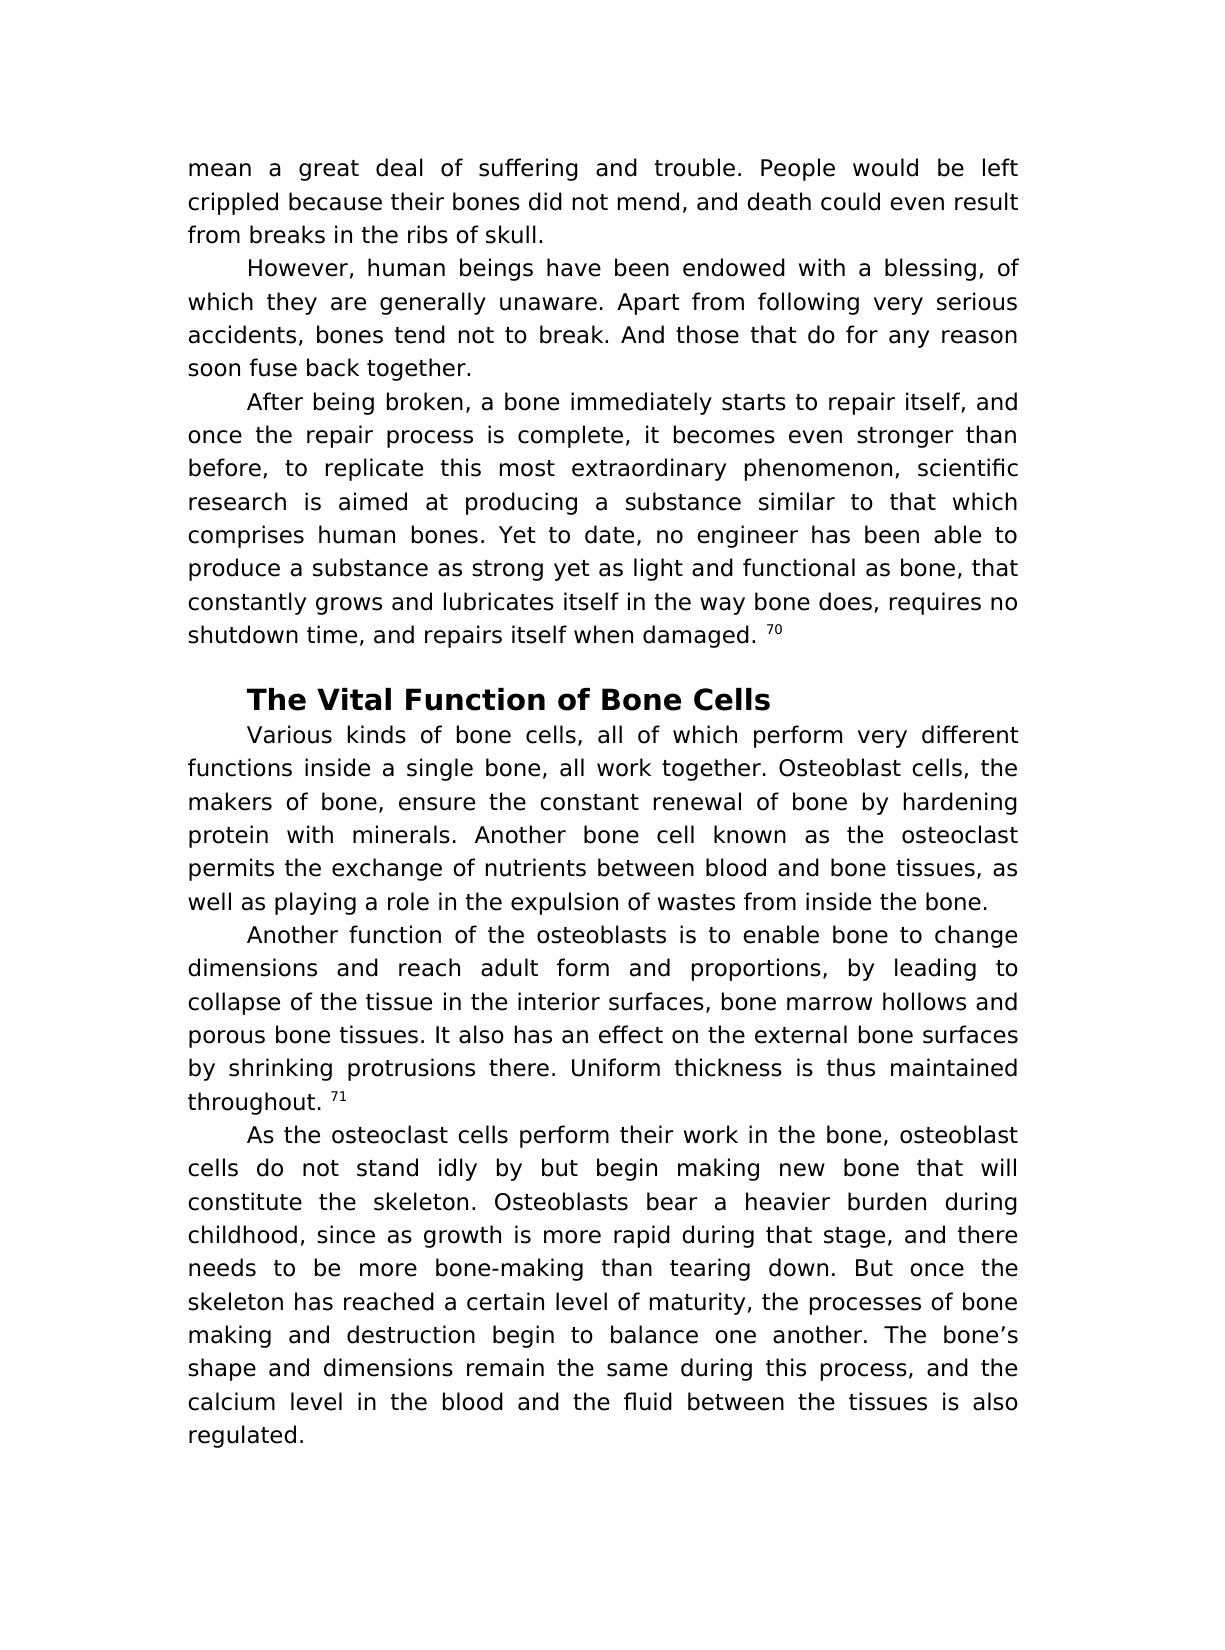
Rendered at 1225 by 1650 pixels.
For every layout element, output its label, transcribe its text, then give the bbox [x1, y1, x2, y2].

text After being broken, a bone immediately starts to repair itself, and once the repair process is complete, it becomes even stronger than before, to replicate this most extraordinary phenomenon, scientific research is aimed at producing a substance similar to that which comprises human bones. Yet to date, no engineer has been able to produce a substance as strong yet as light and functional as bone, that constantly grows and lubricates itself in the way bone does, requires no shutdown time, and repairs itself when damaged. 70 [187, 383, 1020, 650]
text Another function of the osteoblasts is to enable bone to change dimensions and reach adult form and proportions, by leading to collapse of the tissue in the interior surfaces, bone marrow hollows and porous bone tissues. It also has an effect on the external bone surfaces by shrinking protrusions there. Uniform thickness is thus maintained throughout. 71 [187, 917, 1020, 1117]
text mean a great deal of suffering and trouble. People would be left crippled because their bones did not mend, and death could even result from breaks in the ribs of skull. [187, 150, 1020, 250]
text However, human beings have been endowed with a blessing, of which they are generally unaware. Apart from following very serious accidents, bones tend not to break. And those that do for any reason soon fuse back together. [187, 250, 1020, 383]
text Various kinds of bone cells, all of which perform very different functions inside a single bone, all work together. Osteoblast cells, the makers of bone, ensure the constant renewal of bone by hardening protein with minerals. Another bone cell known as the osteoclast permits the exchange of nutrients between blood and bone tissues, as well as playing a role in the expulsion of wastes from inside the bone. [187, 717, 1020, 917]
text As the osteoclast cells perform their work in the bone, osteoblast cells do not stand idly by but begin making new bone that will constitute the skeleton. Osteoblasts bear a heavier burden during childhood, since as growth is more rapid during that stage, and there needs to be more bone-making than tearing down. But once the skeleton has reached a certain level of maturity, the processes of bone making and destruction begin to balance one another. The bone’s shape and dimensions remain the same during this process, and the calcium level in the blood and the fluid between the tissues is also regulated. [187, 1117, 1020, 1450]
text The Vital Function of Bone Cells [187, 683, 1020, 717]
